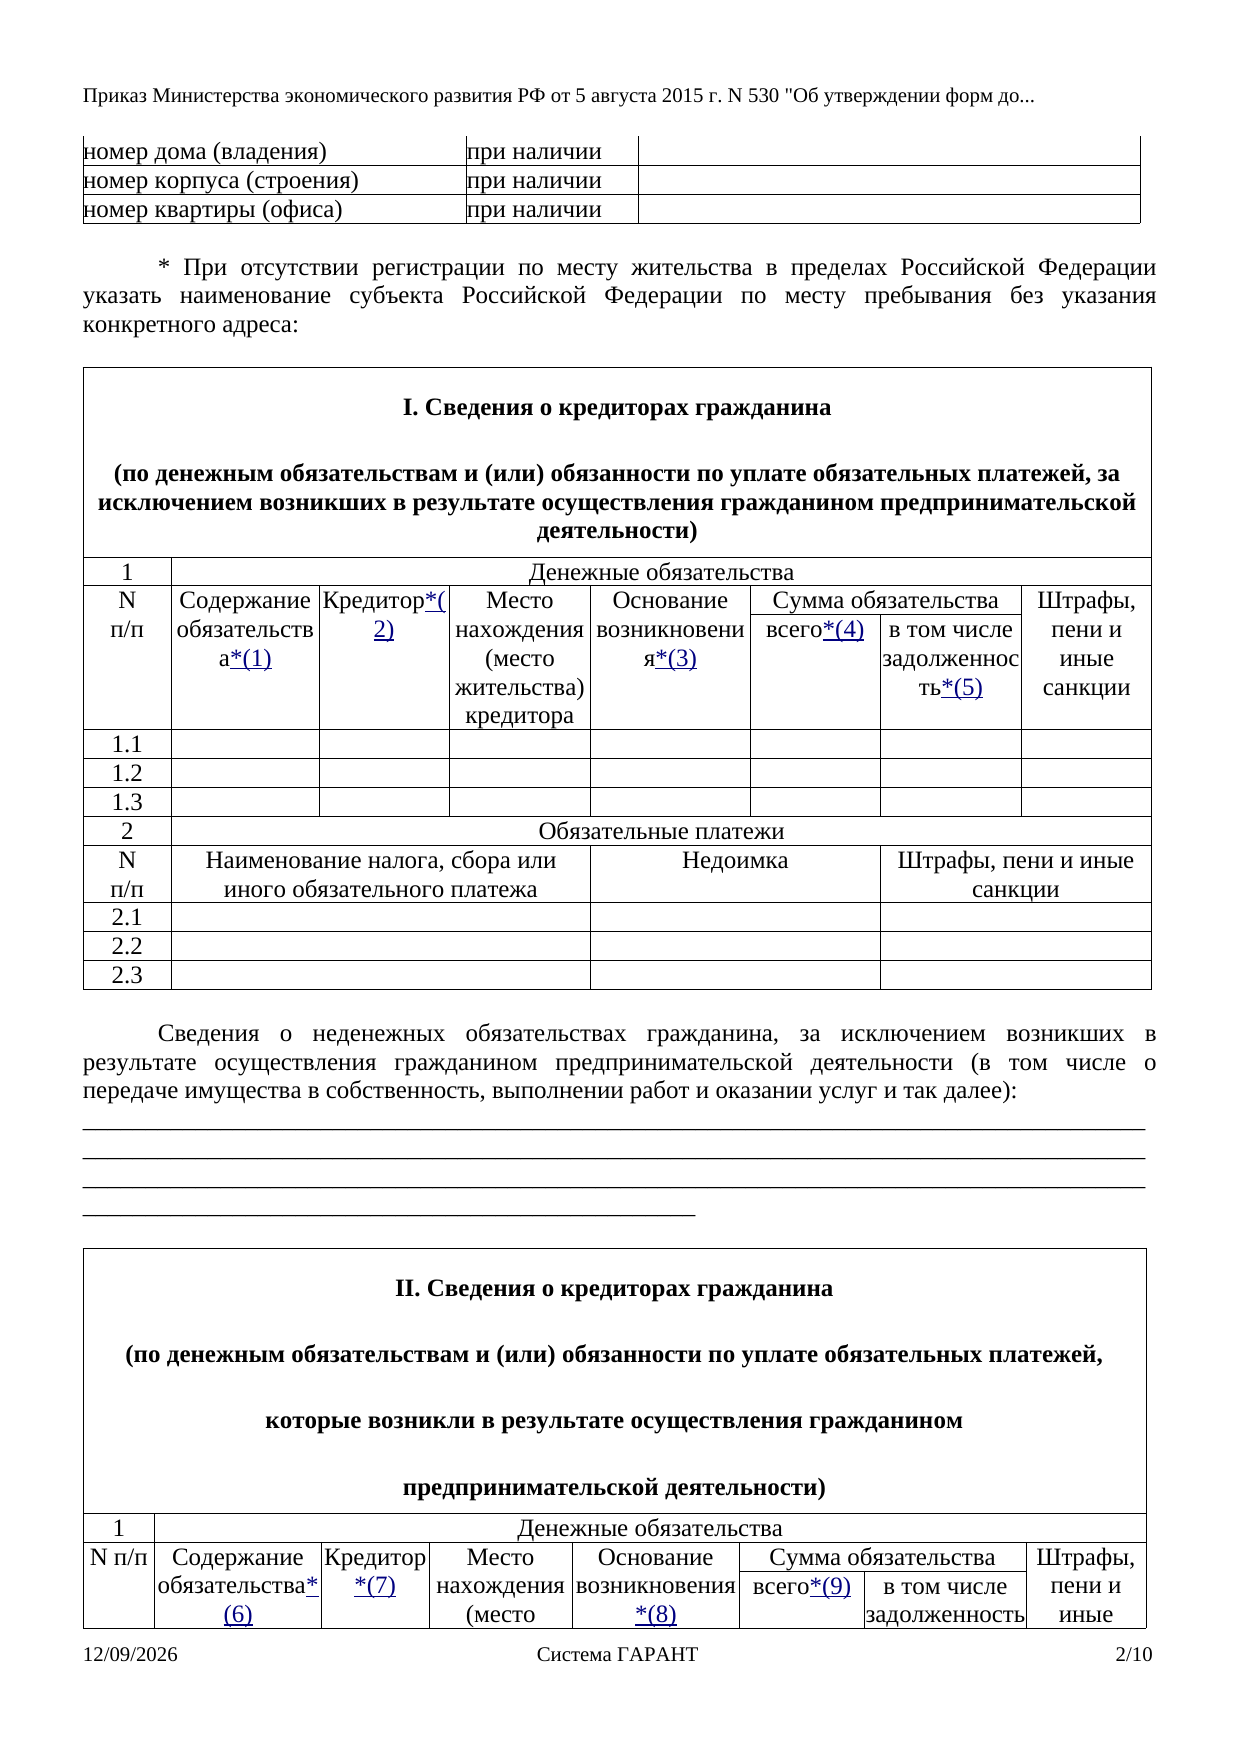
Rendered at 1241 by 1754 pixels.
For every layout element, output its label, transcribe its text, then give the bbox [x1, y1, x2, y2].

table_cell [881, 961, 1151, 989]
table_cell Денежные обязательства [172, 558, 1151, 585]
table_cell [450, 730, 590, 758]
text Сведения о неденежных обязательствах гражданина, за исключением возникших в результате осуществления гражданином предпринимательской деятельности (в том числе о передаче имущества в собственность, выполнении работ и оказании услуг и так далее): [83, 1018, 1157, 1104]
table_cell Недоимка [591, 846, 880, 902]
table_cell [591, 961, 880, 989]
table_cell при наличии [467, 136, 638, 165]
table_cell N п/п [84, 586, 171, 729]
table_header II. Сведения о кредиторах гражданина (по денежным обязательствам и (или) обязанности по уплате обязательных платежей, которые возникли в результате осуществления гражданином предпринимательской деятельности) [84, 1249, 1146, 1513]
table_cell Сумма обязательства [740, 1543, 1026, 1571]
text * При отсутствии регистрации по месту жительства в пределах Российской Федерации указать наименование субъекта Российской Федерации по месту пребывания без указания конкретного адреса: [83, 252, 1157, 338]
table_cell [751, 730, 880, 758]
table_cell номер дома (владения) [84, 136, 466, 165]
table_cell [172, 788, 319, 816]
table_cell Основание возникновения*(3) [591, 586, 750, 729]
table_cell [881, 759, 1021, 787]
table_cell [320, 730, 449, 758]
table_cell [450, 788, 590, 816]
table_cell [591, 932, 880, 960]
table_cell Штрафы, пени и иные санкции [1022, 586, 1151, 729]
table_cell 2.1 [84, 903, 171, 931]
table_cell [751, 759, 880, 787]
table_cell [1022, 759, 1151, 787]
table_cell [320, 759, 449, 787]
table_cell Основание возникновения*(8) [573, 1543, 739, 1628]
table_cell [172, 730, 319, 758]
table_cell номер корпуса (строения) [84, 166, 466, 194]
table_cell [881, 730, 1021, 758]
table_cell в том числе задолженность*(5) [881, 615, 1021, 729]
table_cell номер квартиры (офиса) [84, 195, 466, 223]
table_cell Место нахождения (место жительства) кредитора [450, 586, 590, 729]
table_cell [172, 932, 590, 960]
table_cell [591, 759, 750, 787]
table_cell 2 [84, 817, 171, 845]
table_cell при наличии [467, 166, 638, 194]
table_cell [172, 903, 590, 931]
table_cell [591, 730, 750, 758]
table_cell Кредитор*(7) [322, 1543, 429, 1628]
table_header I. Сведения о кредиторах гражданина (по денежным обязательствам и (или) обязанности по уплате обязательных платежей, за исключением возникших в результате осуществления гражданином предпринимательской деятельности) [84, 368, 1151, 557]
table_cell всего*(4) [751, 615, 880, 729]
table_cell Сумма обязательства [751, 586, 1021, 614]
table_cell Обязательные платежи [172, 817, 1151, 845]
table_cell [591, 788, 750, 816]
table_cell 1 [84, 1514, 154, 1542]
table_cell [320, 788, 449, 816]
table_cell [639, 166, 1140, 194]
table_cell Денежные обязательства [155, 1514, 1146, 1542]
table_cell 1.3 [84, 788, 171, 816]
table_cell [450, 759, 590, 787]
table_cell [881, 788, 1021, 816]
table_cell N п/п [84, 1543, 154, 1628]
table_cell [591, 903, 880, 931]
table_cell 1.1 [84, 730, 171, 758]
table_cell Место нахождения (место [430, 1543, 572, 1628]
table_cell [172, 759, 319, 787]
table_cell Штрафы, пени и иные [1027, 1543, 1146, 1628]
text ________________________________________________________________________________________________________________________________________________________________________________________________________________________________________________________________________________________________________________ [83, 1104, 1157, 1219]
table_cell [172, 961, 590, 989]
table_cell [1022, 730, 1151, 758]
table_cell 2.2 [84, 932, 171, 960]
table_cell Содержание обязательства*(1) [172, 586, 319, 729]
table_cell в том числе задолженность [865, 1572, 1026, 1628]
table_cell 1 [84, 558, 171, 585]
table_cell [639, 195, 1140, 223]
table_cell Кредитор*(2) [320, 586, 449, 729]
table_cell [881, 932, 1151, 960]
table_cell всего*(9) [740, 1572, 864, 1628]
table_cell 2.3 [84, 961, 171, 989]
table_cell [639, 136, 1140, 165]
table_cell Содержание обязательства*(6) [155, 1543, 321, 1628]
table_cell при наличии [467, 195, 638, 223]
table_cell [751, 788, 880, 816]
table_cell [1022, 788, 1151, 816]
table_cell Штрафы, пени и иные санкции [881, 846, 1151, 902]
table_cell N п/п [84, 846, 171, 902]
table_cell Наименование налога, сбора или иного обязательного платежа [172, 846, 590, 902]
table_cell [881, 903, 1151, 931]
table_cell 1.2 [84, 759, 171, 787]
